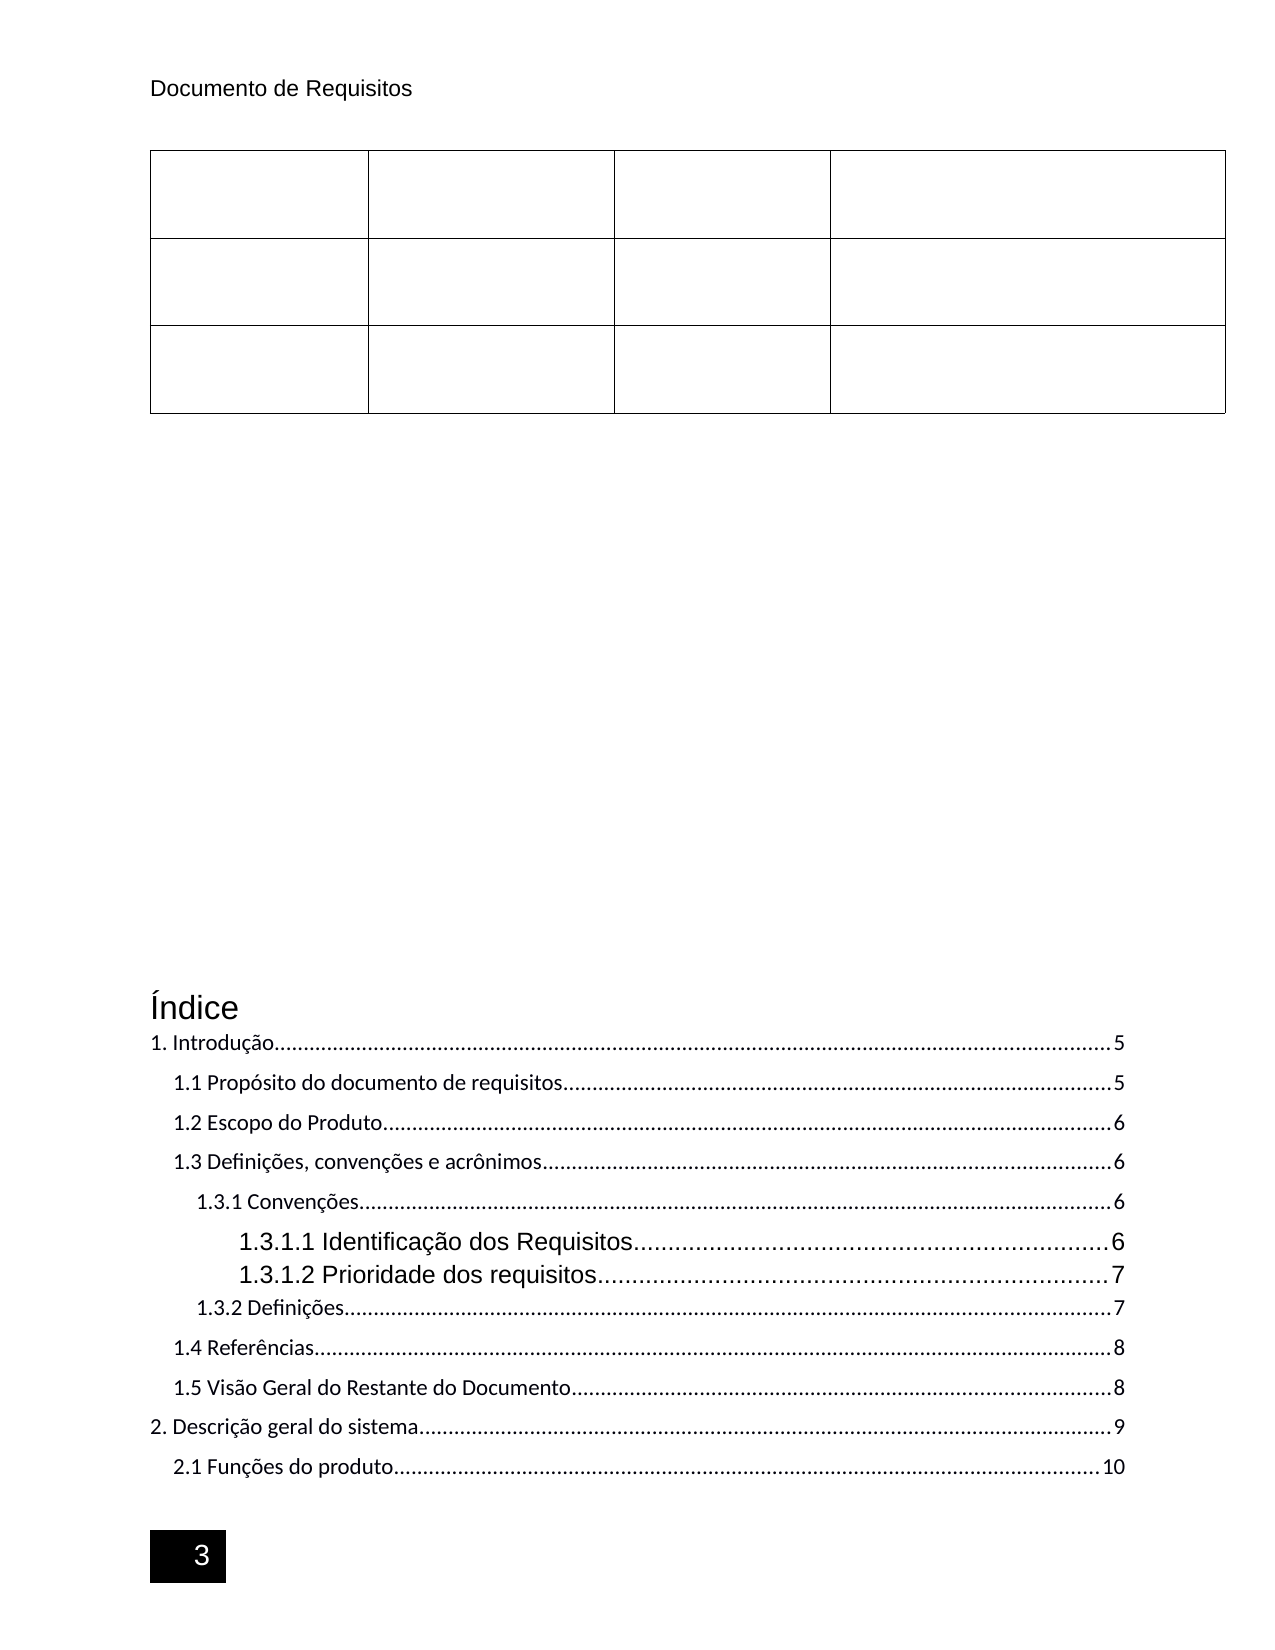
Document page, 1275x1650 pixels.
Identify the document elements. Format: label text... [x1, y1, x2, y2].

text 1.3 Definições, convenções e acrônimos 6 [173, 1147, 1125, 1176]
text 1.2 Escopo do Produto 6 [173, 1108, 1125, 1136]
text 2.1 Funções do produto 10 [173, 1452, 1125, 1480]
table_cell [151, 326, 368, 413]
text 2. Descrição geral do sistema 9 [150, 1412, 1125, 1441]
table_cell [151, 239, 368, 325]
table_cell [615, 239, 830, 325]
text 1.5 Visão Geral do Restante do Documento 8 [173, 1373, 1125, 1401]
text 1.1 Propósito do documento de requisitos 5 [173, 1068, 1125, 1096]
table_cell [831, 151, 1225, 238]
text 1.4 Referências 8 [173, 1333, 1125, 1361]
table_cell [369, 239, 614, 325]
table_cell [615, 326, 830, 413]
text 1.3.2 Definições 7 [196, 1293, 1125, 1321]
table_cell [369, 326, 614, 413]
text 1.3.1.1 Identificação dos Requisitos 6 [238, 1227, 1125, 1256]
text 1.3.1.2 Prioridade dos requisitos 7 [238, 1260, 1125, 1289]
table_cell [831, 326, 1225, 413]
text 1.3.1 Convenções 6 [196, 1187, 1125, 1215]
subtitle Índice [150, 988, 1125, 1026]
table_cell [151, 151, 368, 238]
table_cell [615, 151, 830, 238]
table_cell [831, 239, 1225, 325]
text 1. Introdução 5 [150, 1028, 1125, 1056]
table_cell [369, 151, 614, 238]
